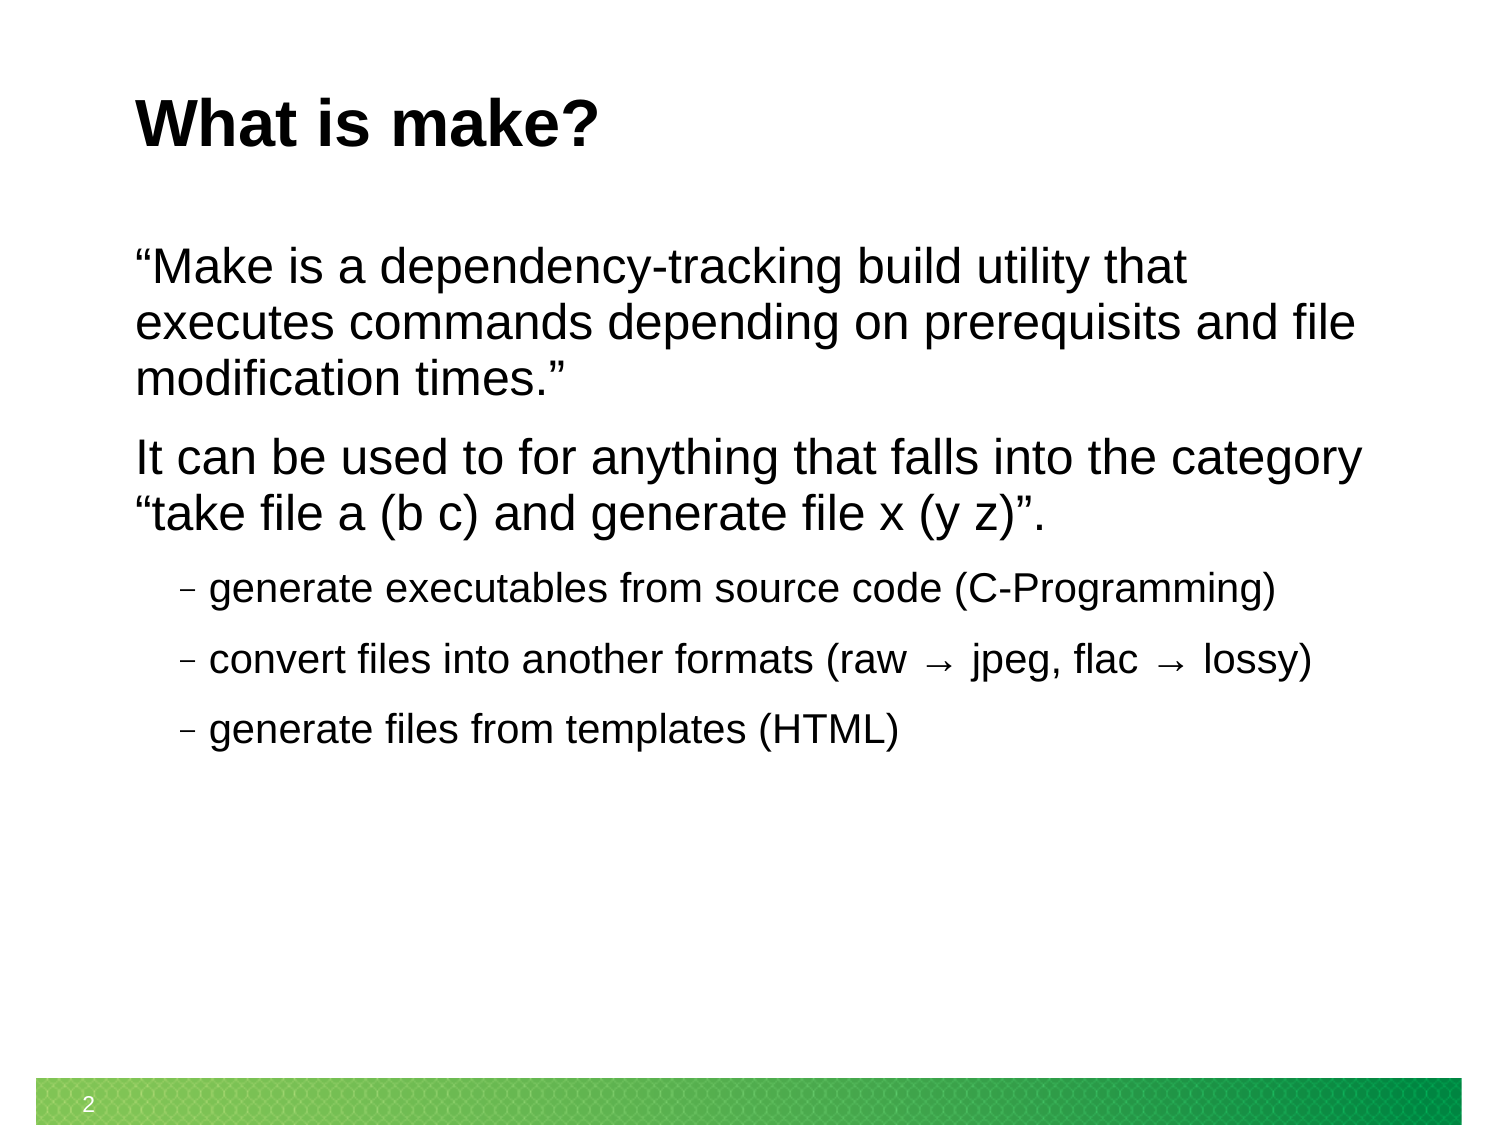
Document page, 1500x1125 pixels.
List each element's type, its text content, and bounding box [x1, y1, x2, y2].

picture [36, 1078, 1462, 1125]
title What is make? [135, 41, 1372, 204]
list “Make is a dependency-tracking build utility that executes commands depending on prerequisits and file modification times.” It can be used to for anything that falls into the category “take file a (b c) and generate file x (y z)”. generate executables from source code (C-Programming) convert files into another formats (raw → jpeg, flac → lossy) generate files from templates (HTML) [135, 238, 1372, 982]
